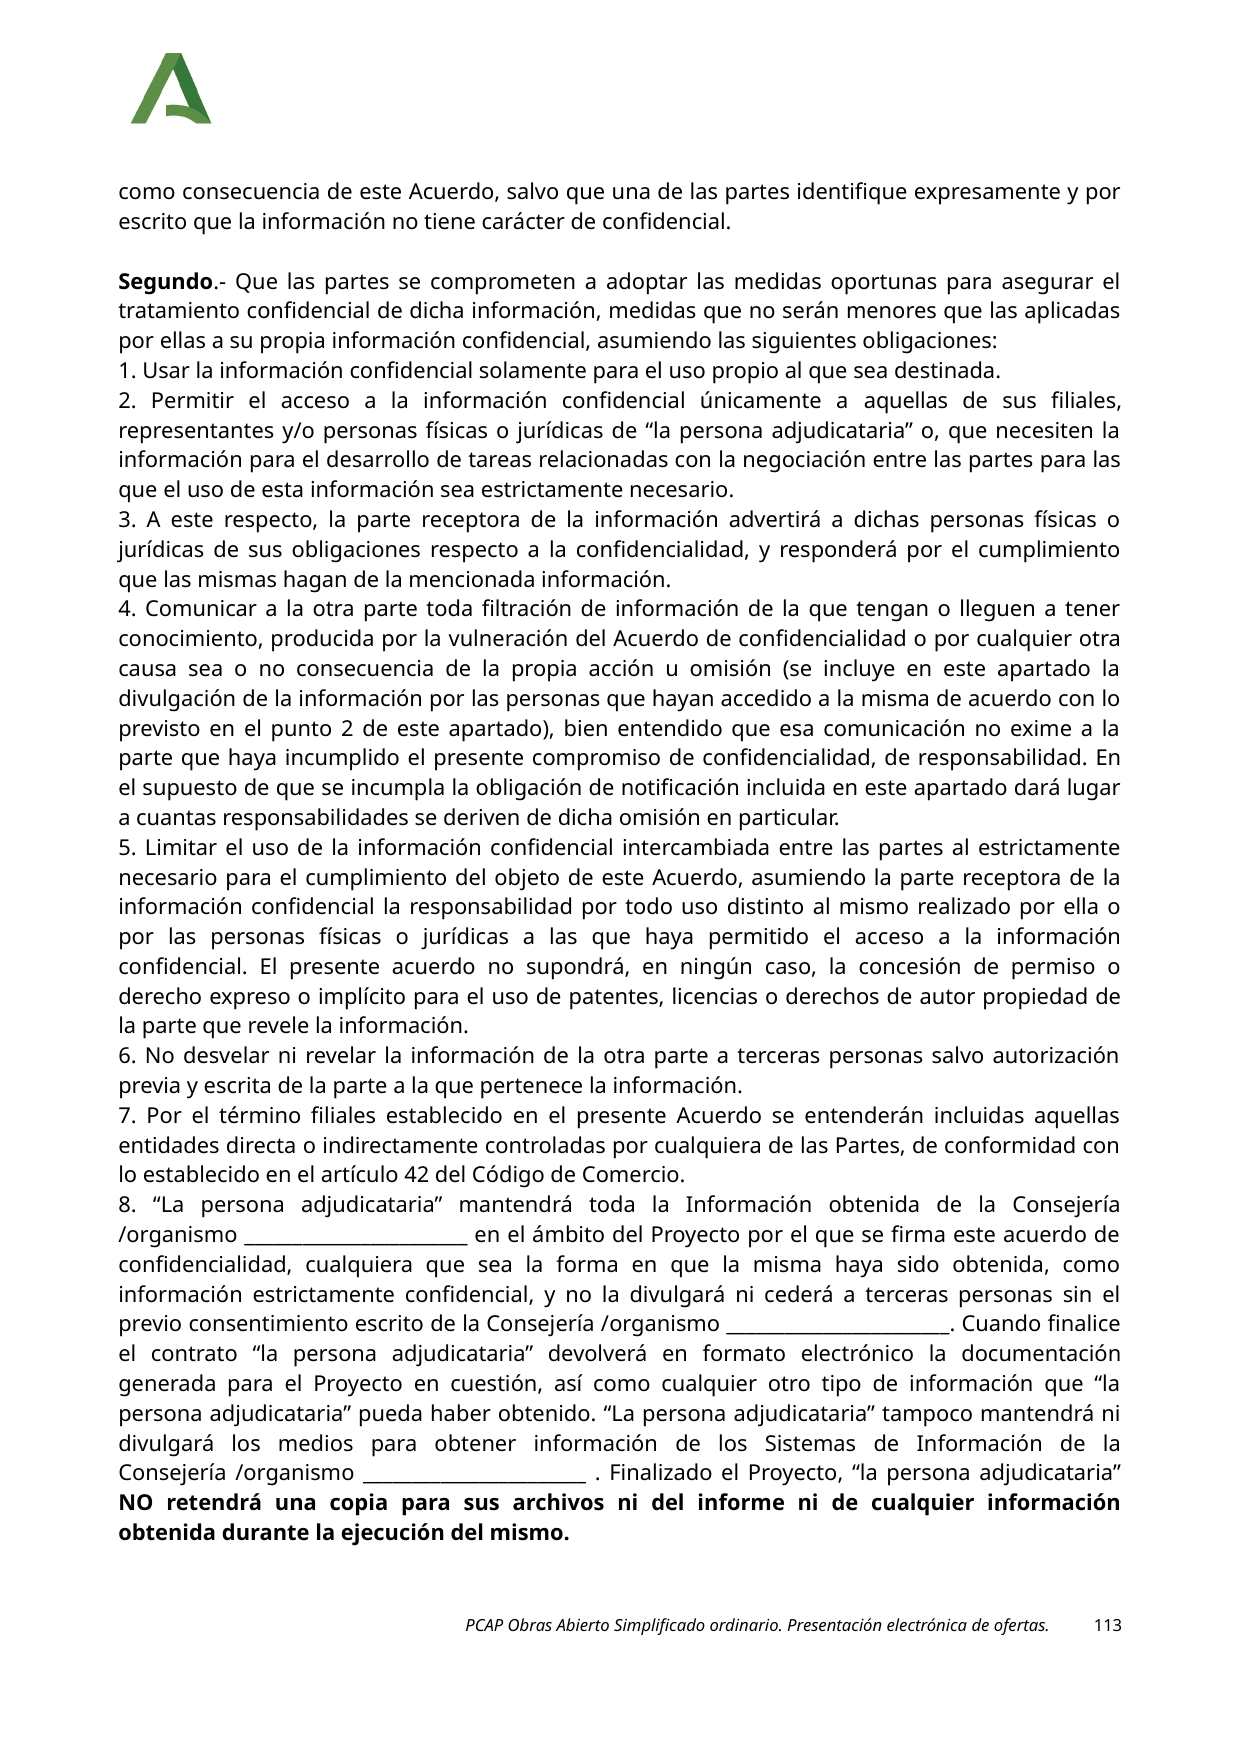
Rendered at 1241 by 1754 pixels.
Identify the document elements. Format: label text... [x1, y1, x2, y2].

text 3. A este respecto, la parte receptora de la información advertirá a dichas personas físicas o jurídicas de sus obligaciones respecto a la confidencialidad, y responderá por el cumplimiento que las mismas hagan de la mencionada información. [118, 504, 1122, 593]
text 4. Comunicar a la otra parte toda filtración de información de la que tengan o lleguen a tener conocimiento, producida por la vulneración del Acuerdo de confidencialidad o por cualquier otra causa sea o no consecuencia de la propia acción u omisión (se incluye en este apartado la divulgación de la información por las personas que hayan accedido a la misma de acuerdo con lo previsto en el punto 2 de este apartado), bien entendido que esa comunicación no exime a la parte que haya incumplido el presente compromiso de confidencialidad, de responsabilidad. En el supuesto de que se incumpla la obligación de notificación incluida en este apartado dará lugar a cuantas responsabilidades se deriven de dicha omisión en particular. [118, 593, 1122, 832]
text 1. Usar la información confidencial solamente para el uso propio al que sea destinada. [118, 355, 1122, 385]
picture [127, 48, 216, 128]
text Segundo.- Que las partes se comprometen a adoptar las medidas oportunas para asegurar el tratamiento confidencial de dicha información, medidas que no serán menores que las aplicadas por ellas a su propia información confidencial, asumiendo las siguientes obligaciones: [118, 266, 1122, 355]
text 7. Por el término filiales establecido en el presente Acuerdo se entenderán incluidas aquellas entidades directa o indirectamente controladas por cualquiera de las Partes, de conformidad con lo establecido en el artículo 42 del Código de Comercio. [118, 1100, 1122, 1189]
text 8. “La persona adjudicataria” mantendrá toda la Información obtenida de la Consejería /organismo _______________________ en el ámbito del Proyecto por el que se firma este acuerdo de confidencialidad, cualquiera que sea la forma en que la misma haya sido obtenida, como información estrictamente confidencial, y no la divulgará ni cederá a terceras personas sin el previo consentimiento escrito de la Consejería /organismo _______________________. Cuando finalice el contrato “la persona adjudicataria” devolverá en formato electrónico la documentación generada para el Proyecto en cuestión, así como cualquier otro tipo de información que “la persona adjudicataria” pueda haber obtenido. “La persona adjudicataria” tampoco mantendrá ni divulgará los medios para obtener información de los Sistemas de Información de la Consejería /organismo _______________________ . Finalizado el Proyecto, “la persona adjudicataria” NO retendrá una copia para sus archivos ni del informe ni de cualquier información obtenida durante la ejecución del mismo. [118, 1189, 1122, 1547]
text como consecuencia de este Acuerdo, salvo que una de las partes identifique expresamente y por escrito que la información no tiene carácter de confidencial. [118, 176, 1122, 236]
text 5. Limitar el uso de la información confidencial intercambiada entre las partes al estrictamente necesario para el cumplimiento del objeto de este Acuerdo, asumiendo la parte receptora de la información confidencial la responsabilidad por todo uso distinto al mismo realizado por ella o por las personas físicas o jurídicas a las que haya permitido el acceso a la información confidencial. El presente acuerdo no supondrá, en ningún caso, la concesión de permiso o derecho expreso o implícito para el uso de patentes, licencias o derechos de autor propiedad de la parte que revele la información. [118, 832, 1122, 1040]
text 6. No desvelar ni revelar la información de la otra parte a terceras personas salvo autorización previa y escrita de la parte a la que pertenece la información. [118, 1040, 1122, 1100]
text 2. Permitir el acceso a la información confidencial únicamente a aquellas de sus filiales, representantes y/o personas físicas o jurídicas de “la persona adjudicataria” o, que necesiten la información para el desarrollo de tareas relacionadas con la negociación entre las partes para las que el uso de esta información sea estrictamente necesario. [118, 385, 1122, 504]
